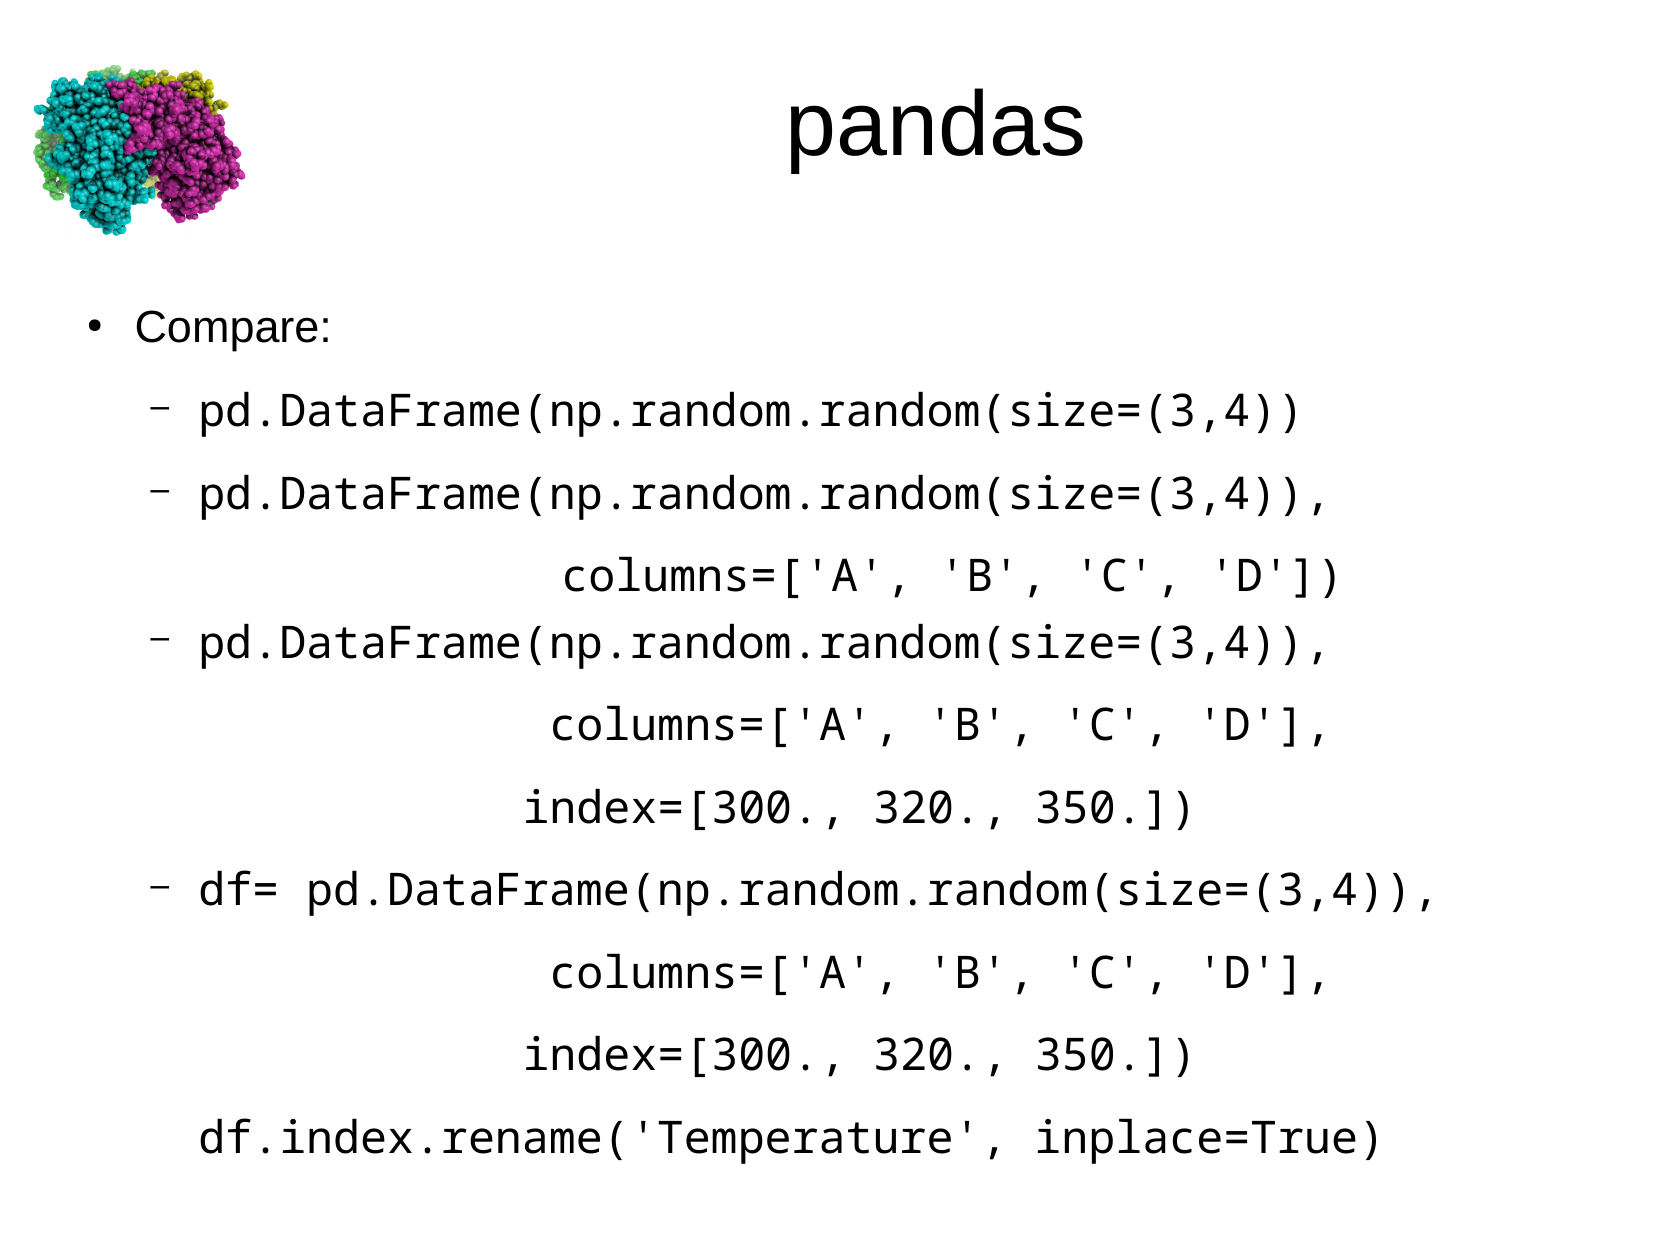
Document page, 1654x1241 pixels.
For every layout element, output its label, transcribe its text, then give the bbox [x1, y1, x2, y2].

title pandas [221, 0, 1651, 248]
picture [27, 59, 221, 240]
list Compare: pd.DataFrame(np.random.random(size=(3,4)) pd.DataFrame(np.random.random(size=(3,4)), columns=['A', 'B', 'C', 'D']) pd.DataFrame(np.random.random(size=(3,4)), columns=['A', 'B', 'C', 'D'], index=[300., 320., 350.]) df= pd.DataFrame(np.random.random(size=(3,4)), columns=['A', 'B', 'C', 'D'], index=[300., 320., 350.]) df.index.rename('Temperature', inplace=True) [70, 302, 1591, 1174]
